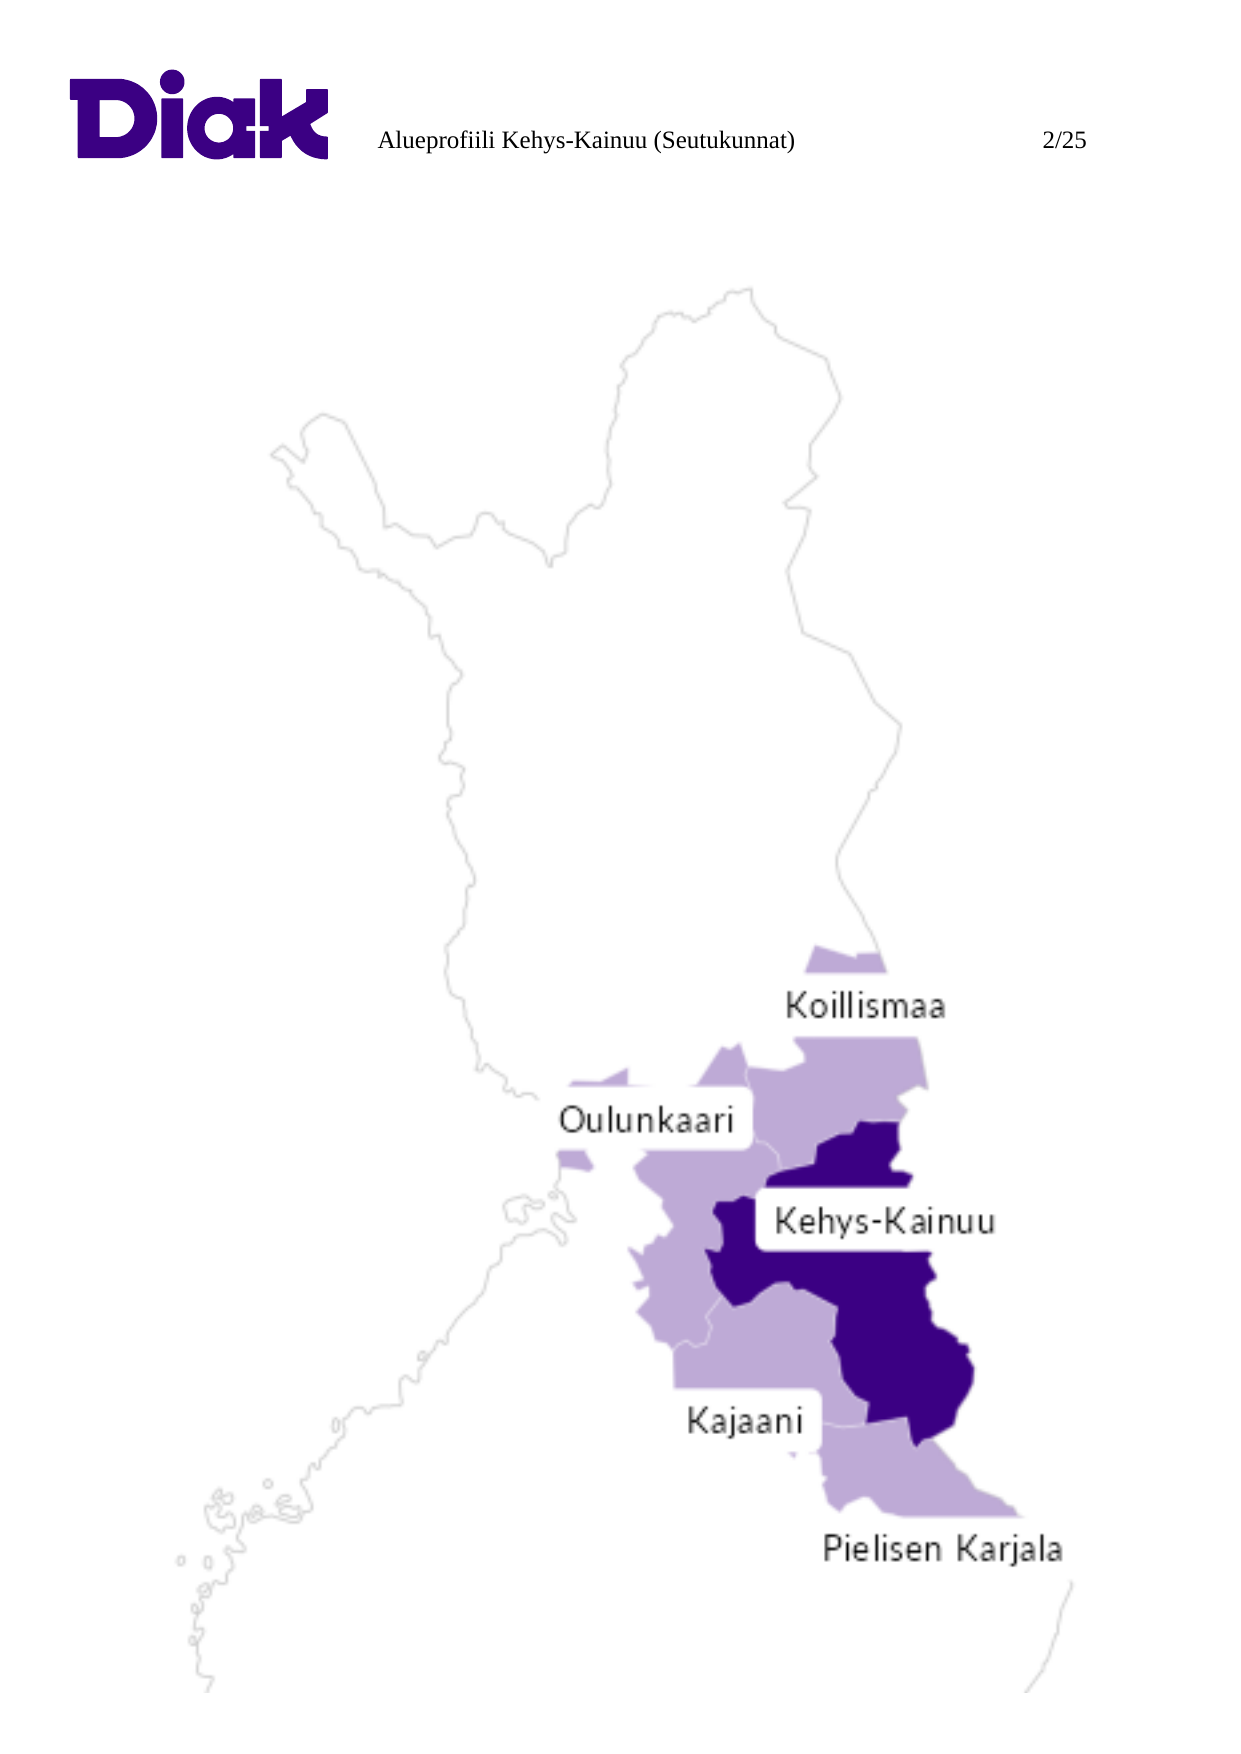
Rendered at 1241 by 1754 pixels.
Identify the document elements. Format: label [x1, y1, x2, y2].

picture [61, 196, 1179, 1693]
